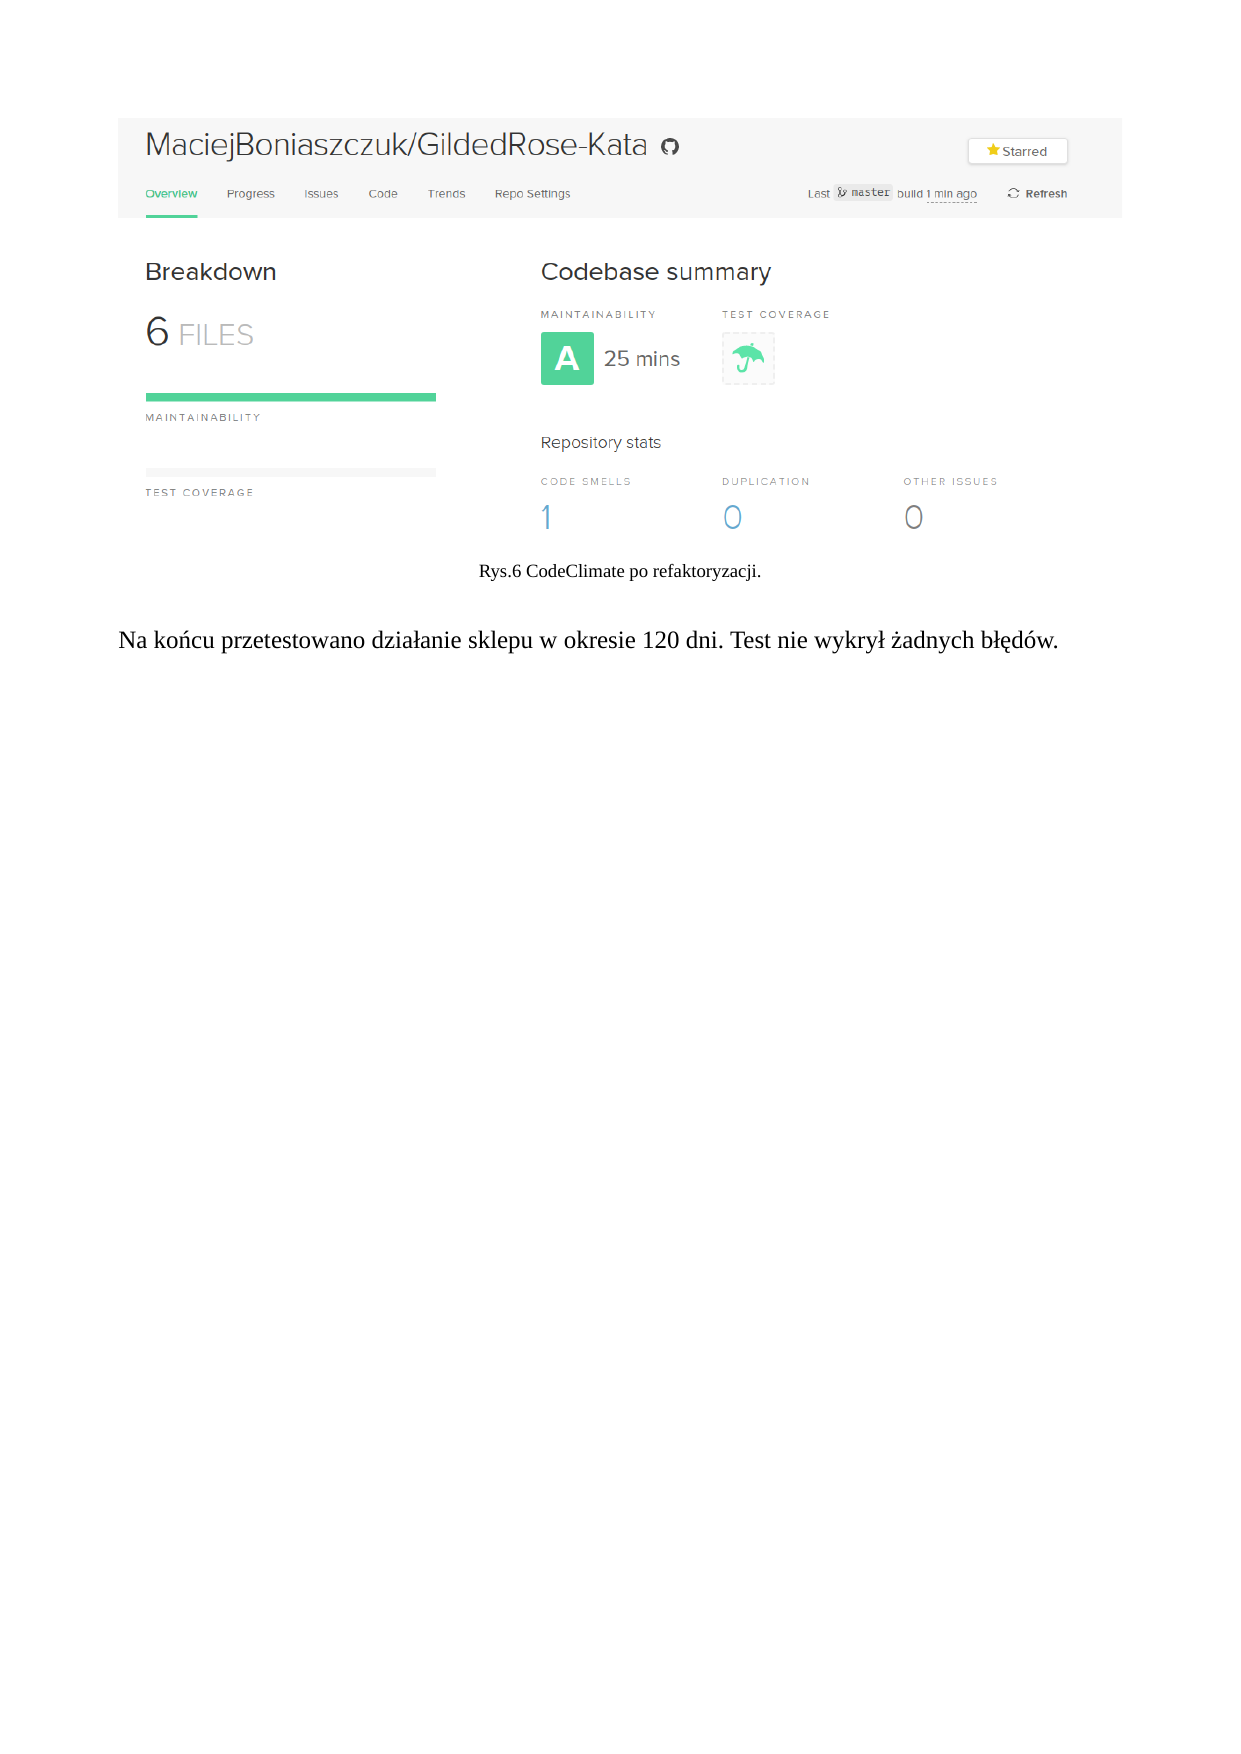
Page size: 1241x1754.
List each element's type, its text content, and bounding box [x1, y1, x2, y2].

picture [118, 118, 1123, 561]
text Rys.6 CodeClimate po refaktoryzacji. [118, 561, 1122, 582]
text Na końcu przetestowano działanie sklepu w okresie 120 dni. Test nie wykrył żadnych błędów. [118, 625, 1122, 654]
